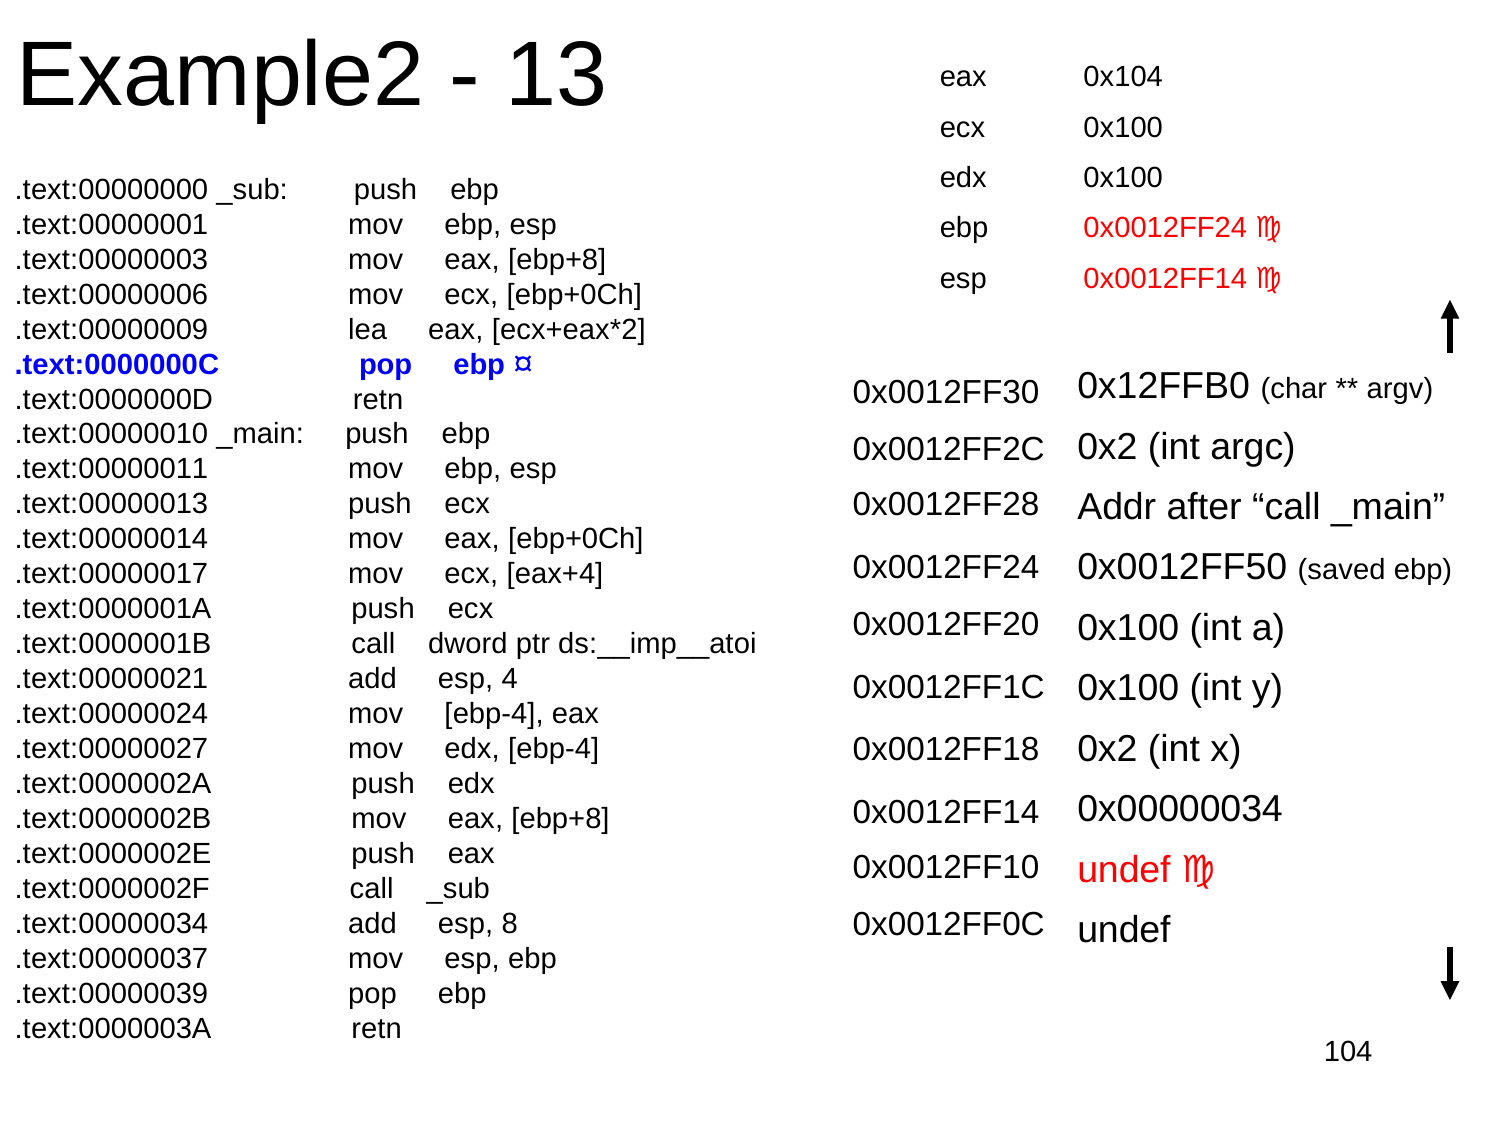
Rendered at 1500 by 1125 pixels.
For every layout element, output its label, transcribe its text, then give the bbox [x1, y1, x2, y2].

text_box 0x0012FF30 [837, 362, 1055, 418]
table_cell Addr after “call _main” [1063, 474, 1475, 535]
table_cell ebp [925, 201, 1068, 252]
table_cell 0x100 (int y) [1063, 656, 1475, 716]
table_cell edx [925, 151, 1068, 201]
table_cell 0x0012FF24  [1068, 201, 1412, 252]
text_box 0x0012FF10 [837, 837, 1055, 893]
table_cell undef [1063, 897, 1475, 958]
table_header 0x104 [1068, 50, 1412, 100]
text_box 0x0012FF0C [837, 894, 1060, 951]
text_box [1074, 1025, 1388, 1101]
table_cell ecx [925, 100, 1068, 151]
table_header eax [925, 50, 1068, 100]
text_box 0x0012FF14 [837, 782, 1055, 837]
table_cell 0x2 (int x) [1063, 716, 1475, 777]
text_box 0x0012FF24 [837, 537, 1055, 593]
table_header 0x12FFB0 (char ** argv) [1063, 354, 1475, 414]
text_box 0x0012FF2C [837, 419, 1060, 476]
table_cell 0x100 [1068, 100, 1412, 151]
table_cell undef  [1063, 837, 1475, 897]
text_box 0x0012FF1C [837, 657, 1060, 713]
text_box 0x0012FF28 [837, 476, 1055, 531]
table_cell 0x100 [1068, 151, 1412, 201]
table_cell 0x100 (int a) [1063, 595, 1475, 656]
table_cell 0x00000034 [1063, 777, 1475, 837]
table_cell esp [925, 252, 1068, 302]
table_cell 0x0012FF50 (saved ebp) [1063, 535, 1475, 595]
table_cell 0x0012FF14  [1068, 252, 1412, 302]
title Example2 - 13 [0, 0, 625, 162]
text_box 0x0012FF18 [837, 719, 1055, 776]
table_cell 0x2 (int argc) [1063, 414, 1475, 474]
text_box 0x0012FF20 [837, 594, 1055, 651]
text_box .text:00000000 _sub: push ebp .text:00000001 mov ebp, esp .text:00000003 mov eax, [ebp+8] .text:00000006 mov ecx, [ebp+0Ch] .text:00000009 lea eax, [ecx+eax*2] .text:0000000C pop ebp  .text:0000000D retn .text:00000010 _main: push ebp .text:00000011 mov ebp, esp .text:00000013 push ecx .text:00000014 mov eax, [ebp+0Ch] .text:00000017 mov ecx, [eax+4] .text:0000001A push ecx .text:0000001B call dword ptr ds:__imp__atoi .text:00000021 add esp, 4 .text:00000024 mov [ebp-4], eax .text:00000027 mov edx, [ebp-4] .text:0000002A push edx .text:0000002B mov eax, [ebp+8] .text:0000002E push eax .text:0000002F call _sub .text:00000034 add esp, 8 .text:00000037 mov esp, ebp .text:00000039 pop ebp .text:0000003A retn [0, 162, 773, 1052]
